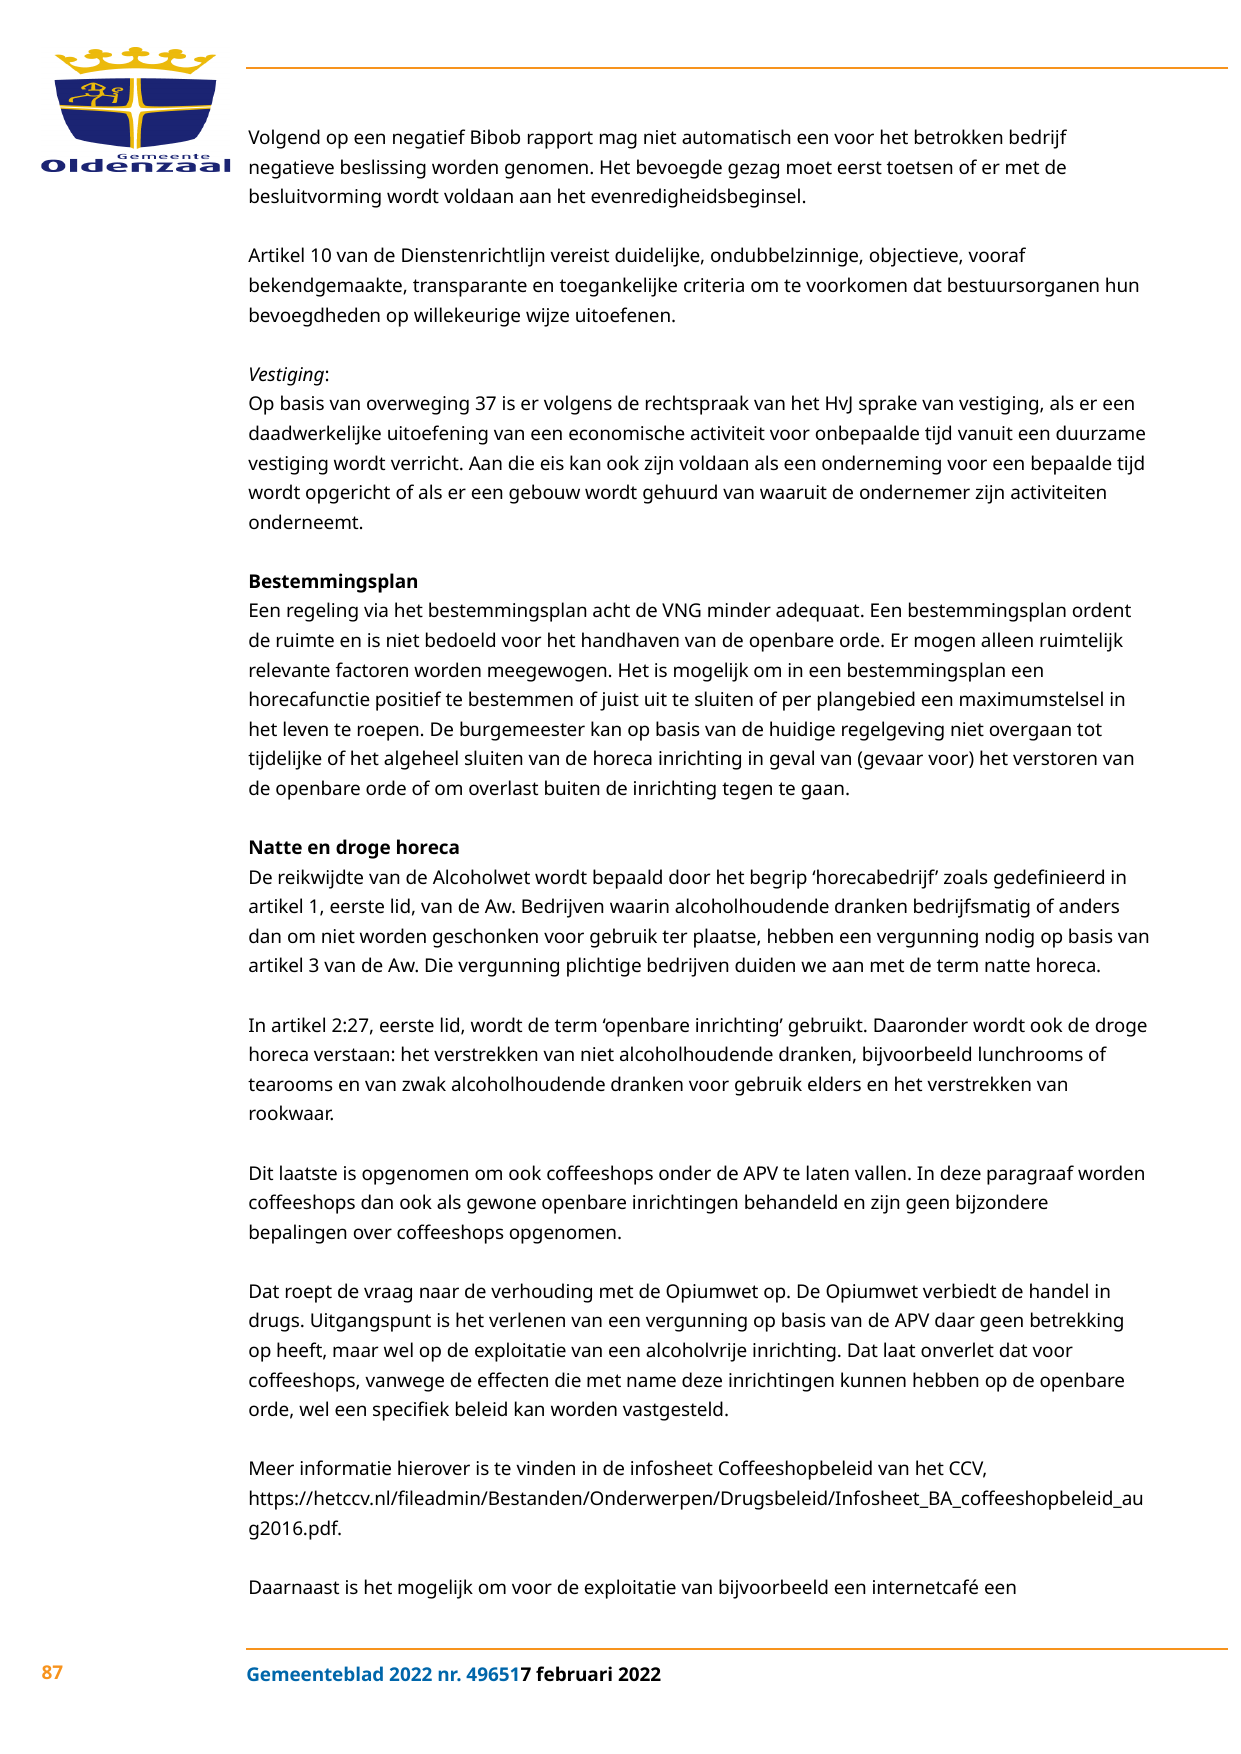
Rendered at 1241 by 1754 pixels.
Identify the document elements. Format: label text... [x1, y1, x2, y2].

text Een regeling via het bestemmingsplan acht de VNG minder adequaat. Een bestemmingsplan ordent de ruimte en is niet bedoeld voor het handhaven van de openbare orde. Er mogen alleen ruimtelijk relevante factoren worden meegewogen. Het is mogelijk om in een bestemmingsplan een horecafunctie positief te bestemmen of juist uit te sluiten of per plangebied een maximumstelsel in het leven te roepen. De burgemeester kan op basis van de huidige regelgeving niet overgaan tot tijdelijke of het algeheel sluiten van de horeca inrichting in geval van (gevaar voor) het verstoren van de openbare orde of om overlast buiten de inrichting tegen te gaan. [248, 598, 1152, 801]
text Artikel 10 van de Dienstenrichtlijn vereist duidelijke, ondubbelzinnige, objectieve, vooraf bekendgemaakte, transparante en toegankelijke criteria om te voorkomen dat bestuursorganen hun bevoegdheden op willekeurige wijze uitoefenen. [248, 243, 1152, 328]
text Dat roept de vraag naar de verhouding met de Opiumwet op. De Opiumwet verbiedt de handel in drugs. Uitgangspunt is het verlenen van een vergunning op basis van de APV daar geen betrekking op heeft, maar wel op de exploitatie van een alcoholvrije inrichting. Dat laat onverlet dat voor coffeeshops, vanwege de effecten die met name deze inrichtingen kunnen hebben op de openbare orde, wel een specifiek beleid kan worden vastgesteld. [248, 1278, 1152, 1422]
text Daarnaast is het mogelijk om voor de exploitatie van bijvoorbeeld een internetcafé een [248, 1574, 1152, 1600]
picture [41, 47, 231, 172]
text Vestiging: [248, 361, 1152, 387]
text In artikel 2:27, eerste lid, wordt de term ‘openbare inrichting’ gebruikt. Daaronder wordt ook de droge horeca verstaan: het verstrekken van niet alcoholhoudende dranken, bijvoorbeeld lunchrooms of tearooms en van zwak alcoholhoudende dranken voor gebruik elders en het verstrekken van rookwaar. [248, 1012, 1152, 1126]
text Volgend op een negatief Bibob rapport mag niet automatisch een voor het betrokken bedrijf negatieve beslissing worden genomen. Het bevoegde gezag moet eerst toetsen of er met de besluitvorming wordt voldaan aan het evenredigheidsbeginsel. [248, 124, 1152, 209]
text Bestemmingsplan [248, 568, 1152, 594]
text De reikwijdte van de Alcoholwet wordt bepaald door het begrip ‘horecabedrijf’ zoals gedefinieerd in artikel 1, eerste lid, van de Aw. Bedrijven waarin alcoholhoudende dranken bedrijfsmatig of anders dan om niet worden geschonken voor gebruik ter plaatse, hebben een vergunning nodig op basis van artikel 3 van de Aw. Die vergunning plichtige bedrijven duiden we aan met de term natte horeca. [248, 864, 1152, 978]
text Dit laatste is opgenomen om ook coffeeshops onder de APV te laten vallen. In deze paragraaf worden coffeeshops dan ook als gewone openbare inrichtingen behandeld en zijn geen bijzondere bepalingen over coffeeshops opgenomen. [248, 1160, 1152, 1245]
text Op basis van overweging 37 is er volgens de rechtspraak van het HvJ sprake van vestiging, als er een daadwerkelijke uitoefening van een economische activiteit voor onbepaalde tijd vanuit een duurzame vestiging wordt verricht. Aan die eis kan ook zijn voldaan als een onderneming voor een bepaalde tijd wordt opgericht of als er een gebouw wordt gehuurd van waaruit de ondernemer zijn activiteiten onderneemt. [248, 391, 1152, 535]
text Natte en droge horeca [248, 834, 1152, 860]
text Meer informatie hierover is te vinden in de infosheet Coffeeshopbeleid van het CCV, https://hetccv.nl/fileadmin/Bestanden/Onderwerpen/Drugsbeleid/Infosheet_BA_coffeeshopbeleid_aug2016.pdf. [248, 1456, 1152, 1541]
